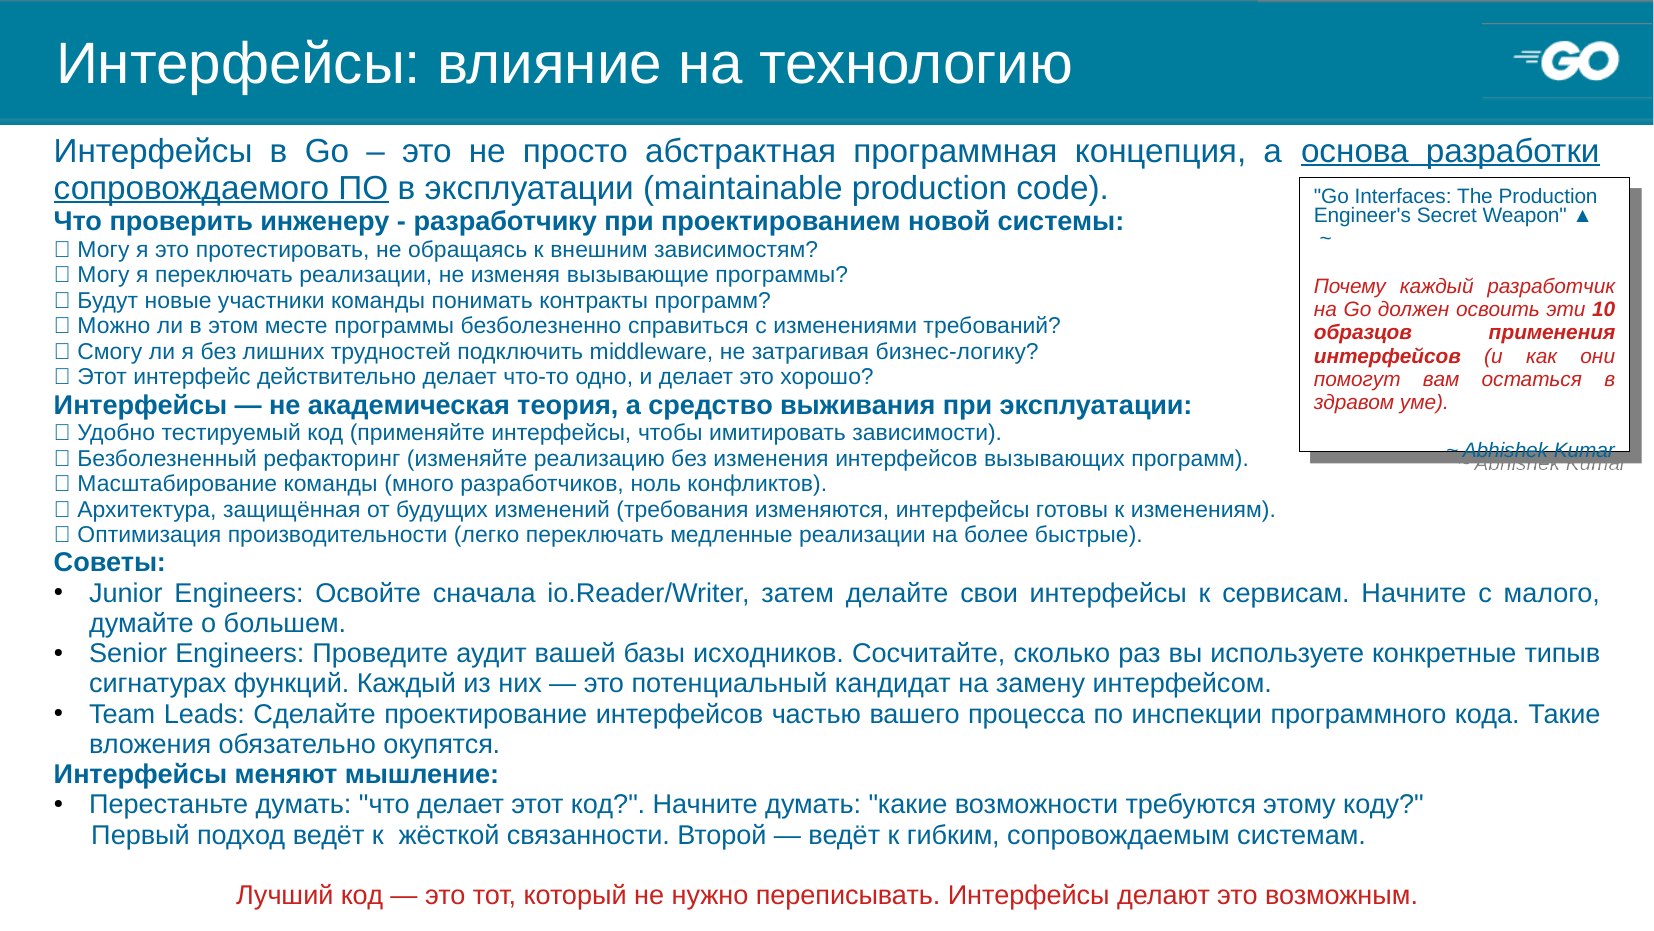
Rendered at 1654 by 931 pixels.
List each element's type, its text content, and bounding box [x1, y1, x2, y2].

text_box "Go Interfaces: The Production Engineer's Secret Weapon" ▲ ~ Почему каждый разработчик на Go должен освоить эти 10 образцов применения интерфейсов (и как они помогут вам остаться в здравом уме). ~ Abhishek Kumar [1299, 177, 1630, 452]
picture [1542, 41, 1619, 81]
text_box Интерфейсы в Go – это не просто абстрактная программная концепция, а основа разработки сопровождаемого ПО в эксплуатации (maintainable production code). Что проверить инженеру - разработчику при проектированием новой системы: ✅ Могу я это протестировать, не обращаясь к внешним зависимостям? ✅ Могу я переключать реализации, не изменяя вызывающие программы? ✅ Будут новые участники команды понимать контракты программ? ✅ Можно ли в этом месте программы безболезненно справиться с изменениями требований? ✅ Смогу ли я без лишних трудностей подключить middleware, не затрагивая бизнес-логику? ✅ Этот интерфейс действительно делает что-то одно, и делает это хорошо? Интерфейсы — не академическая теория, а средство выживания при эксплуатации: ✅ Удобно тестируемый код (применяйте интерфейсы, чтобы имитировать зависимости). ✅ Безболезненный рефакторинг (изменяйте реализацию без изменения интерфейсов вызывающих программ). ✅ Масштабирование команды (много разработчиков, ноль конфликтов). ✅ Архитектура, защищённая от будущих изменений (требования изменяются, интерфейсы готовы к изменениям). ✅ Оптимизация производительности (легко переключать медленные реализации на более быстрые). Советы: Junior Engineers: Освойте сначала io.Reader/Writer, затем делайте свои интерфейсы к сервисам. Начните с малого, думайте о большем. Senior Engineers: Проведите аудит вашей базы исходников. Сосчитайте, сколько раз вы используете конкретные типыв сигнатурах функций. Каждый из них — это потенциальный кандидат на замену интерфейсом. Team Leads: Сделайте проектирование интерфейсов частью вашего процесса по инспекции программного кода. Такие вложения обязательно окупятся. Интерфейсы меняют мышление: Перестаньте думать: "что делает этот код?". Начните думать: "какие возможности требуются этому коду?" Первый подход ведёт к жёсткой связанности. Второй — ведёт к гибким, сопровождаемым системам. Лучший код — это тот, который не нужно переписывать. Интерфейсы делают это возможным. [35, 124, 1619, 918]
text_box Интерфейсы: влияние на технологию [41, 23, 1495, 104]
